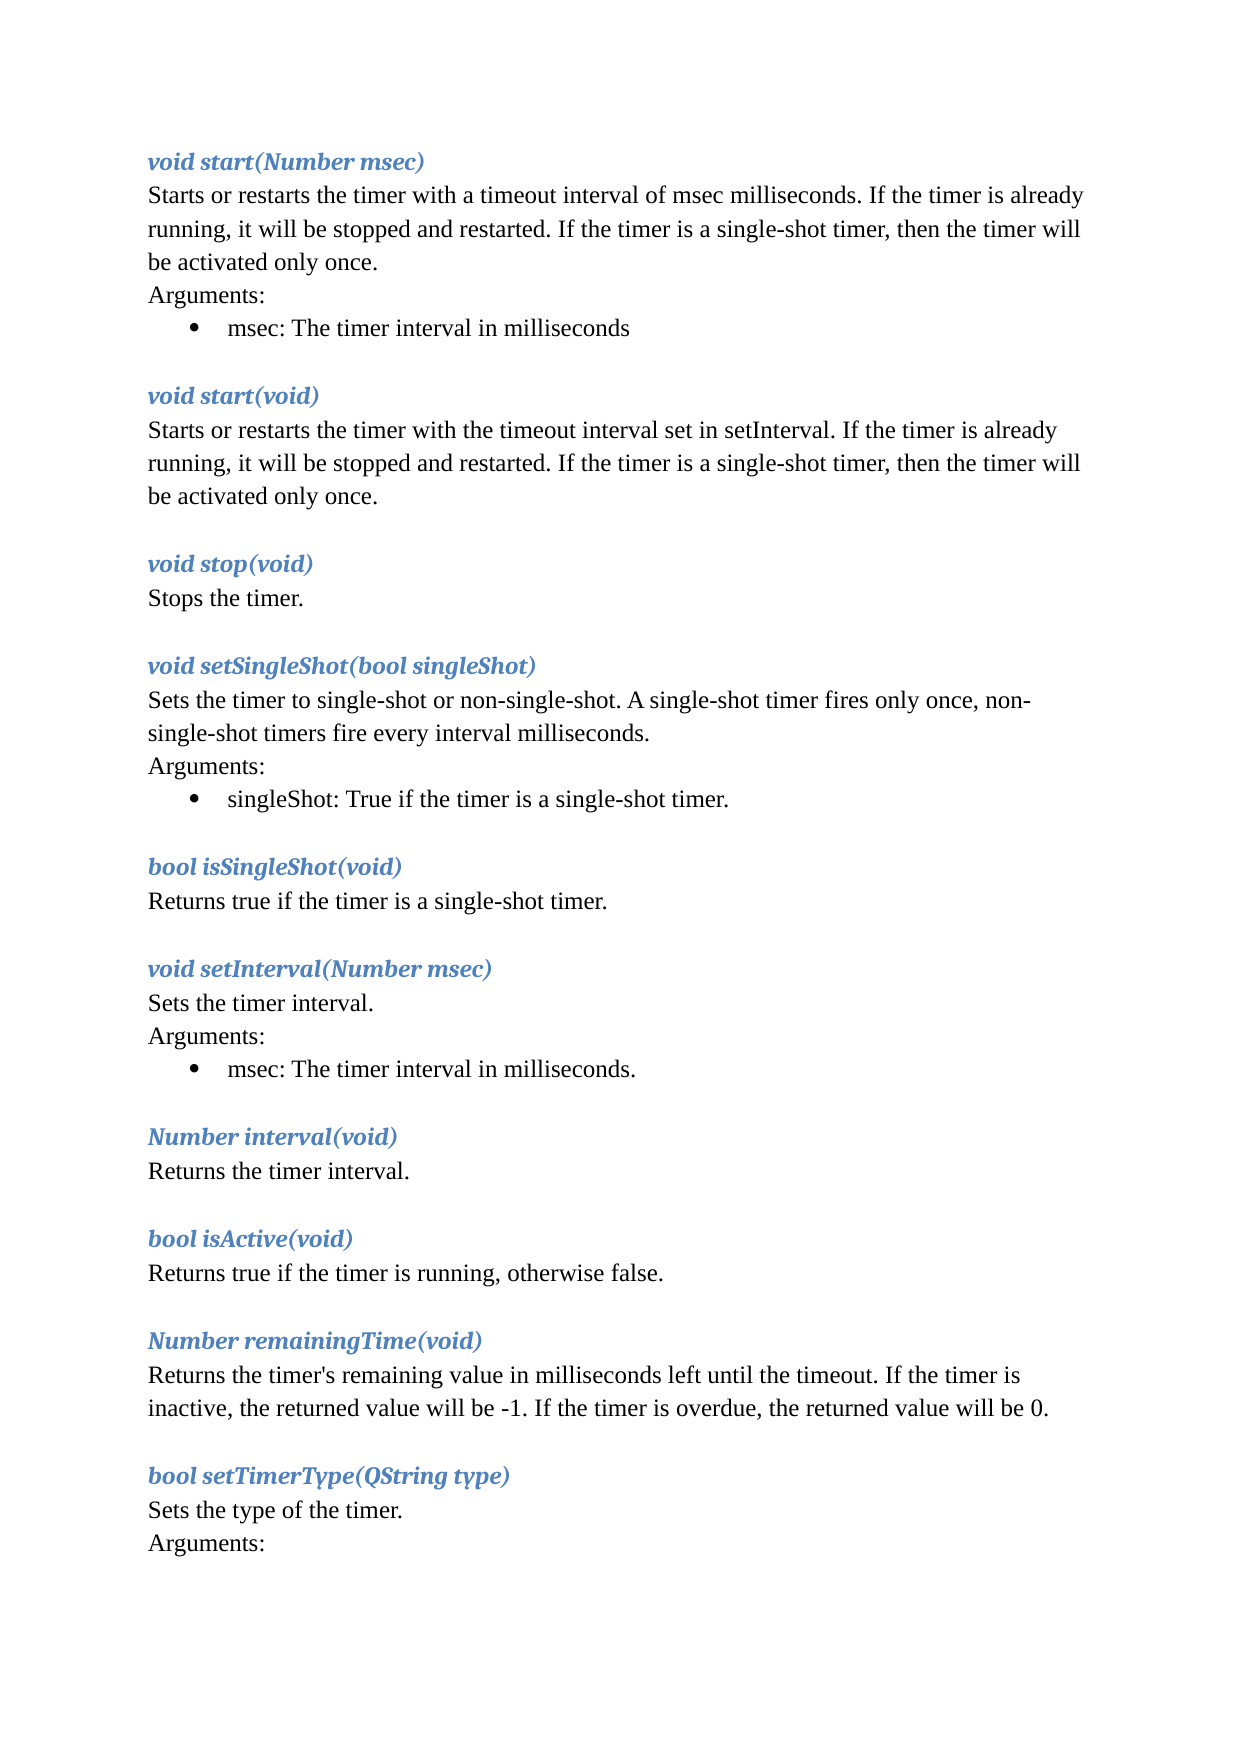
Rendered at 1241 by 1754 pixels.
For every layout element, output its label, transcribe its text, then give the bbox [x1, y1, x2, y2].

text Arguments: [148, 1528, 1093, 1556]
subtitle void setInterval(Number msec) [148, 955, 1093, 983]
subtitle bool setTimerType(QString type) [148, 1462, 1093, 1490]
text Returns the timer's remaining value in milliseconds left until the timeout. If the timer is inactive, the returned value will be -1. If the timer is overdue, the returned value will be 0. [148, 1360, 1093, 1421]
text Returns the timer interval. [148, 1156, 1093, 1184]
subtitle void start(Number msec) [148, 148, 1093, 176]
subtitle bool isActive(void) [148, 1225, 1093, 1253]
text Returns true if the timer is running, otherwise false. [148, 1258, 1093, 1286]
subtitle Number interval(void) [148, 1123, 1093, 1151]
subtitle void start(void) [148, 382, 1093, 410]
text Sets the timer to single-shot or non-single-shot. A single-shot timer fires only once, non-single-shot timers fire every interval milliseconds. [148, 685, 1093, 746]
text Sets the type of the timer. [148, 1495, 1093, 1523]
text Starts or restarts the timer with the timeout interval set in setInterval. If the timer is already running, it will be stopped and restarted. If the timer is a single-shot timer, then the timer will be activated only once. [148, 415, 1093, 509]
subtitle Number remainingTime(void) [148, 1327, 1093, 1355]
subtitle void setSingleShot(bool singleShot) [148, 652, 1093, 680]
text Arguments: [148, 280, 1093, 308]
list msec: The timer interval in milliseconds. [190, 1054, 1093, 1082]
list singleShot: True if the timer is a single-shot timer. [190, 784, 1093, 812]
subtitle bool isSingleShot(void) [148, 853, 1093, 881]
subtitle void stop(void) [148, 550, 1093, 578]
text Arguments: [148, 751, 1093, 779]
text Sets the timer interval. [148, 988, 1093, 1016]
text Returns true if the timer is a single-shot timer. [148, 886, 1093, 914]
text Stops the timer. [148, 583, 1093, 611]
list msec: The timer interval in milliseconds [190, 313, 1093, 341]
text Starts or restarts the timer with a timeout interval of msec milliseconds. If the timer is already running, it will be stopped and restarted. If the timer is a single-shot timer, then the timer will be activated only once. [148, 181, 1093, 275]
text Arguments: [148, 1021, 1093, 1049]
